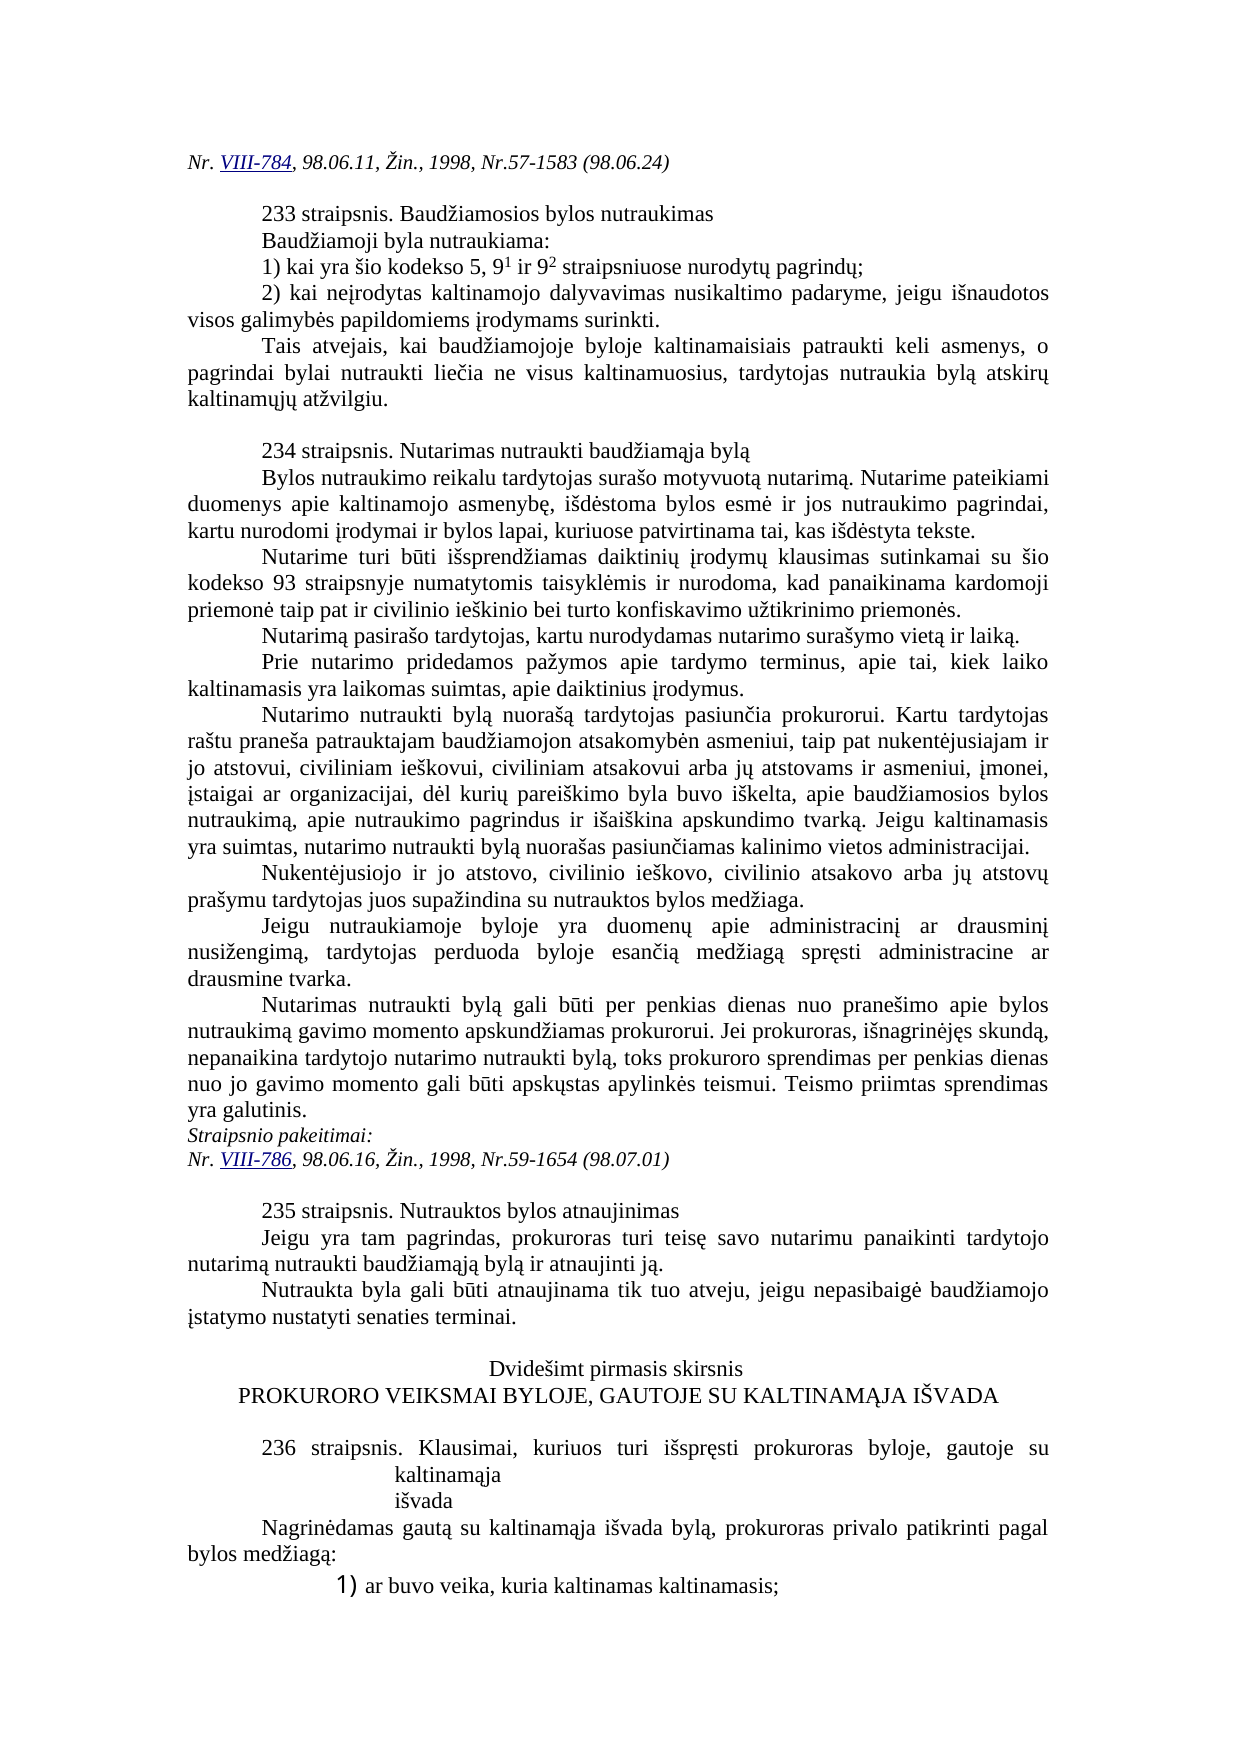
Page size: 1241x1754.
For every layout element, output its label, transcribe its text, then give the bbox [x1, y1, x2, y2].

text 2) kai neįrodytas kaltinamojo dalyvavimas nusikaltimo padaryme, jeigu išnaudotos visos galimybės papildomiems įrodymams surinkti. [187, 279, 1050, 332]
text Jeigu yra tam pagrindas, prokuroras turi teisę savo nutarimu panaikinti tardytojo nutarimą nutraukti baudžiamąją bylą ir atnaujinti ją. [187, 1224, 1050, 1276]
text Nutarimą pasirašo tardytojas, kartu nurodydamas nutarimo surašymo vietą ir laiką. [187, 622, 1050, 648]
text išvada [394, 1487, 1050, 1513]
text Nr. VIII-786, 98.06.16, Žin., 1998, Nr.59-1654 (98.07.01) [187, 1147, 1050, 1171]
list ar buvo veika, kuria kaltinamas kaltinamasis; [261, 1566, 1050, 1600]
text Nutraukta byla gali būti atnaujinama tik tuo atveju, jeigu nepasibaigė baudžiamojo įstatymo nustatyti senaties terminai. [187, 1276, 1050, 1329]
text Tais atvejais, kai baudžiamojoje byloje kaltinamaisiais patraukti keli asmenys, o pagrindai bylai nutraukti liečia ne visus kaltinamuosius, tardytojas nutraukia bylą atskirų kaltinamųjų atžvilgiu. [187, 332, 1050, 411]
text Nutarimas nutraukti bylą gali būti per penkias dienas nuo pranešimo apie bylos nutraukimą gavimo momento apskundžiamas prokurorui. Jei prokuroras, išnagrinėjęs skundą, nepanaikina tardytojo nutarimo nutraukti bylą, toks prokuroro sprendimas per penkias dienas nuo jo gavimo momento gali būti apskųstas apylinkės teismui. Teismo priimtas sprendimas yra galutinis. [187, 991, 1050, 1123]
text Nutarime turi būti išsprendžiamas daiktinių įrodymų klausimas sutinkamai su šio kodekso 93 straipsnyje numatytomis taisyklėmis ir nurodoma, kad panaikinama kardomoji priemonė taip pat ir civilinio ieškinio bei turto konfiskavimo užtikrinimo priemonės. [187, 543, 1050, 622]
text Baudžiamoji byla nutraukiama: [217, 227, 1050, 253]
text Straipsnio pakeitimai: [187, 1123, 1050, 1147]
text 236 straipsnis. Klausimai, kuriuos turi išspręsti prokuroras byloje, gautoje su kaltinamąja [261, 1434, 1050, 1487]
text Nagrinėdamas gautą su kaltinamąja išvada bylą, prokuroras privalo patikrinti pagal bylos medžiagą: [187, 1513, 1050, 1566]
text Nr. VIII-784, 98.06.11, Žin., 1998, Nr.57-1583 (98.06.24) [187, 150, 1050, 174]
text 235 straipsnis. Nutrauktos bylos atnaujinimas [187, 1197, 1050, 1224]
text Bylos nutraukimo reikalu tardytojas surašo motyvuotą nutarimą. Nutarime pateikiami duomenys apie kaltinamojo asmenybę, išdėstoma bylos esmė ir jos nutraukimo pagrindai, kartu nurodomi įrodymai ir bylos lapai, kuriuose patvirtinama tai, kas išdėstyta tekste. [187, 464, 1050, 543]
text 1) kai yra šio kodekso 5, 91 ir 92 straipsniuose nurodytų pagrindų; [187, 253, 1050, 279]
text Nutarimo nutraukti bylą nuorašą tardytojas pasiunčia prokurorui. Kartu tardytojas raštu praneša patrauktajam baudžiamojon atsakomybėn asmeniui, taip pat nukentėjusiajam ir jo atstovui, civiliniam ieškovui, civiliniam atsakovui arba jų atstovams ir asmeniui, įmonei, įstaigai ar organizacijai, dėl kurių pareiškimo byla buvo iškelta, apie baudžiamosios bylos nutraukimą, apie nutraukimo pagrindus ir išaiškina apskundimo tvarką. Jeigu kaltinamasis yra suimtas, nutarimo nutraukti bylą nuorašas pasiunčiamas kalinimo vietos administracijai. [187, 701, 1050, 859]
text Dvidešimt pirmasis skirsnis [187, 1355, 1050, 1382]
text 234 straipsnis. Nutarimas nutraukti baudžiamąja bylą [187, 438, 1050, 464]
text Nukentėjusiojo ir jo atstovo, civilinio ieškovo, civilinio atsakovo arba jų atstovų prašymu tardytojas juos supažindina su nutrauktos bylos medžiaga. [187, 859, 1050, 912]
text Prie nutarimo pridedamos pažymos apie tardymo terminus, apie tai, kiek laiko kaltinamasis yra laikomas suimtas, apie daiktinius įrodymus. [187, 648, 1050, 701]
text 233 straipsnis. Baudžiamosios bylos nutraukimas [217, 200, 1050, 227]
text Jeigu nutraukiamoje byloje yra duomenų apie administracinį ar drausminį nusižengimą, tardytojas perduoda byloje esančią medžiagą spręsti administracine ar drausmine tvarka. [187, 912, 1050, 991]
text PROKURORO VEIKSMAI BYLOJE, GAUTOJE SU KALTINAMĄJA IŠVADA [187, 1382, 1050, 1408]
